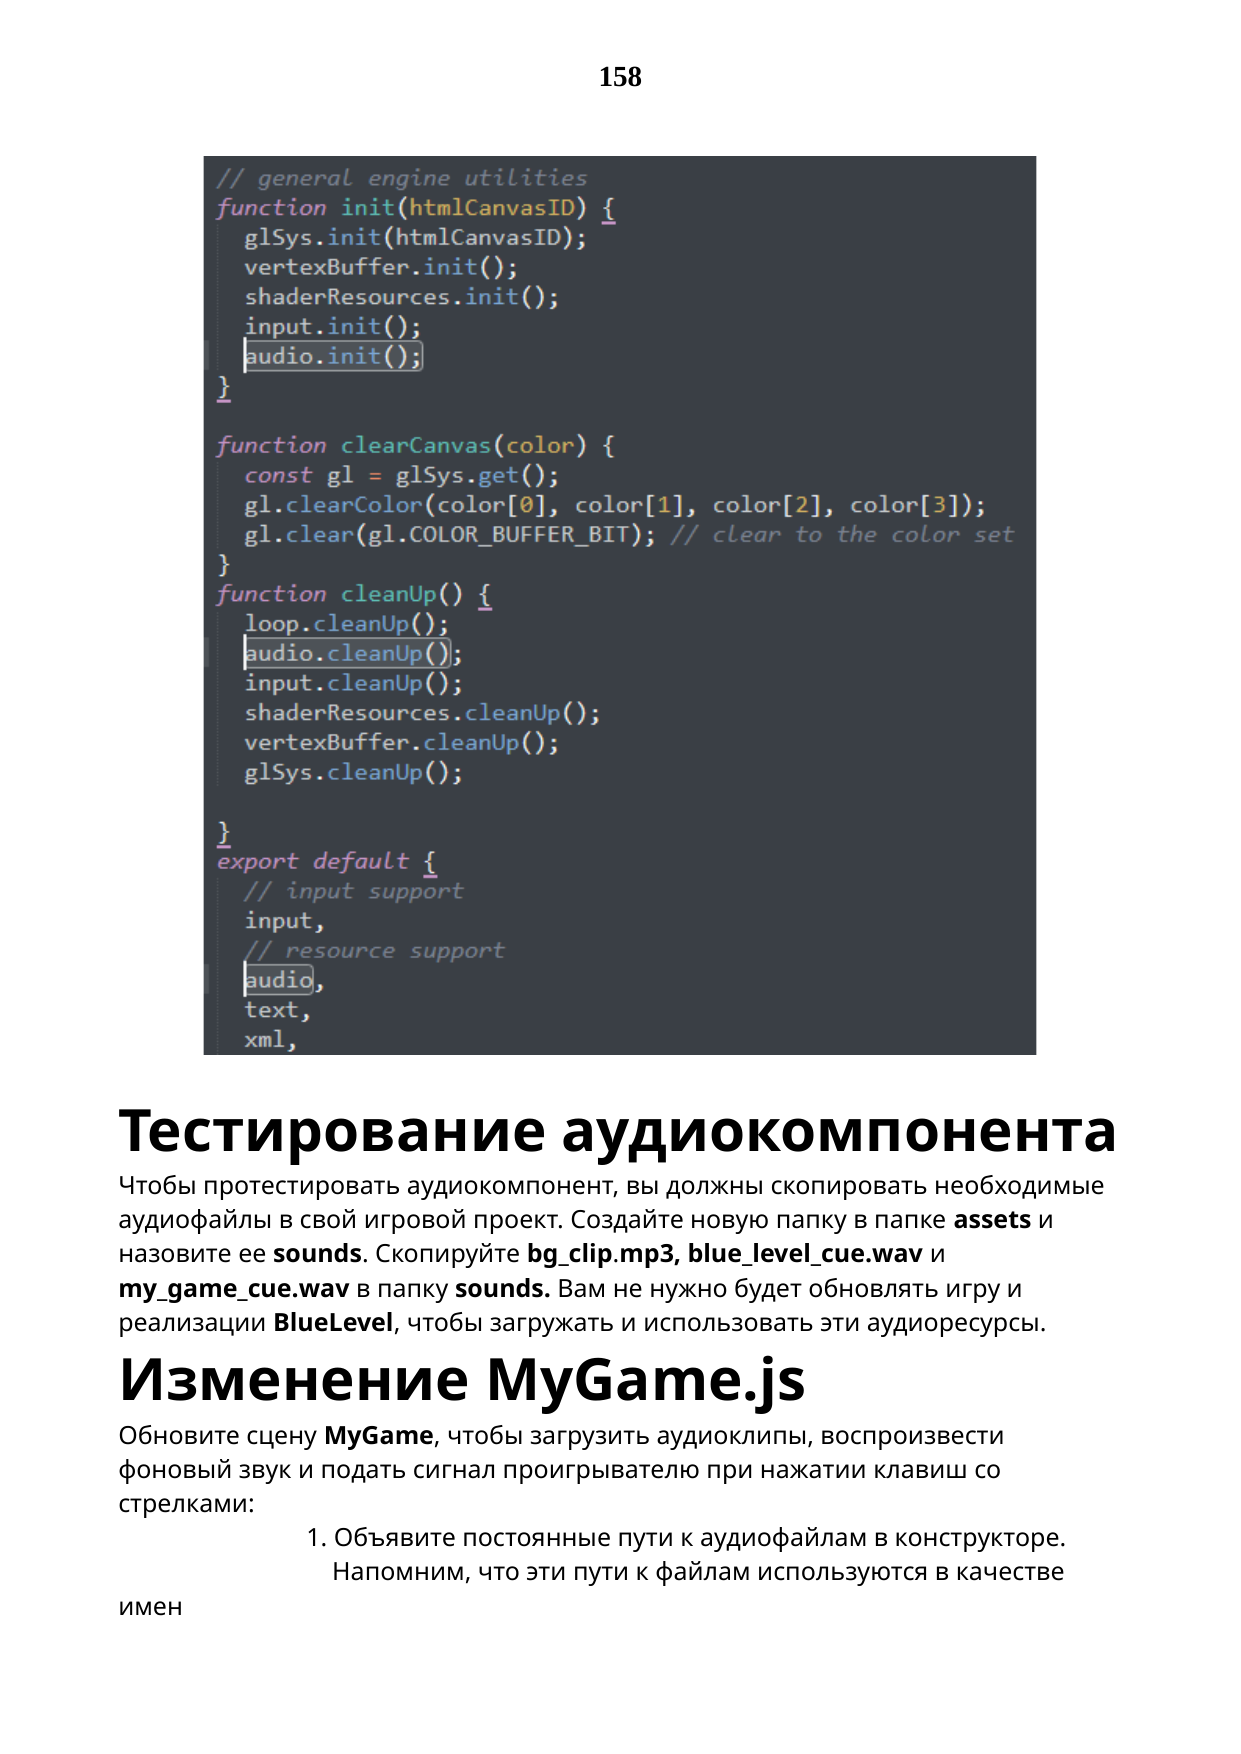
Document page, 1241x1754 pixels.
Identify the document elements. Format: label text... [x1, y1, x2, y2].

text Чтобы протестировать аудиокомпонент, вы должны скопировать необходимые аудиофайлы в свой игровой проект. Создайте новую папку в папке assets и назовите ее sounds. Скопируйте bg_clip.mp3, blue_level_cue.wav и my_game_cue.wav в папку sounds. Вам не нужно будет обновлять игру и реализации BlueLevel, чтобы загружать и использовать эти аудиоресурсы. [118, 1168, 1122, 1338]
text Обновите сцену MyGame, чтобы загрузить аудиоклипы, воспроизвести фоновый звук и подать сигнал проигрывателю при нажатии клавиш со стрелками: [118, 1418, 1122, 1520]
text Напомним, что эти пути к файлам используются в качестве имен [118, 1554, 1122, 1622]
text Изменение MyGame.js [118, 1338, 1122, 1418]
picture [203, 156, 1037, 1055]
text 1. Объявите постоянные пути к аудиофайлам в конструкторе. [118, 1520, 1122, 1554]
text Тестирование аудиокомпонента [118, 1088, 1122, 1168]
